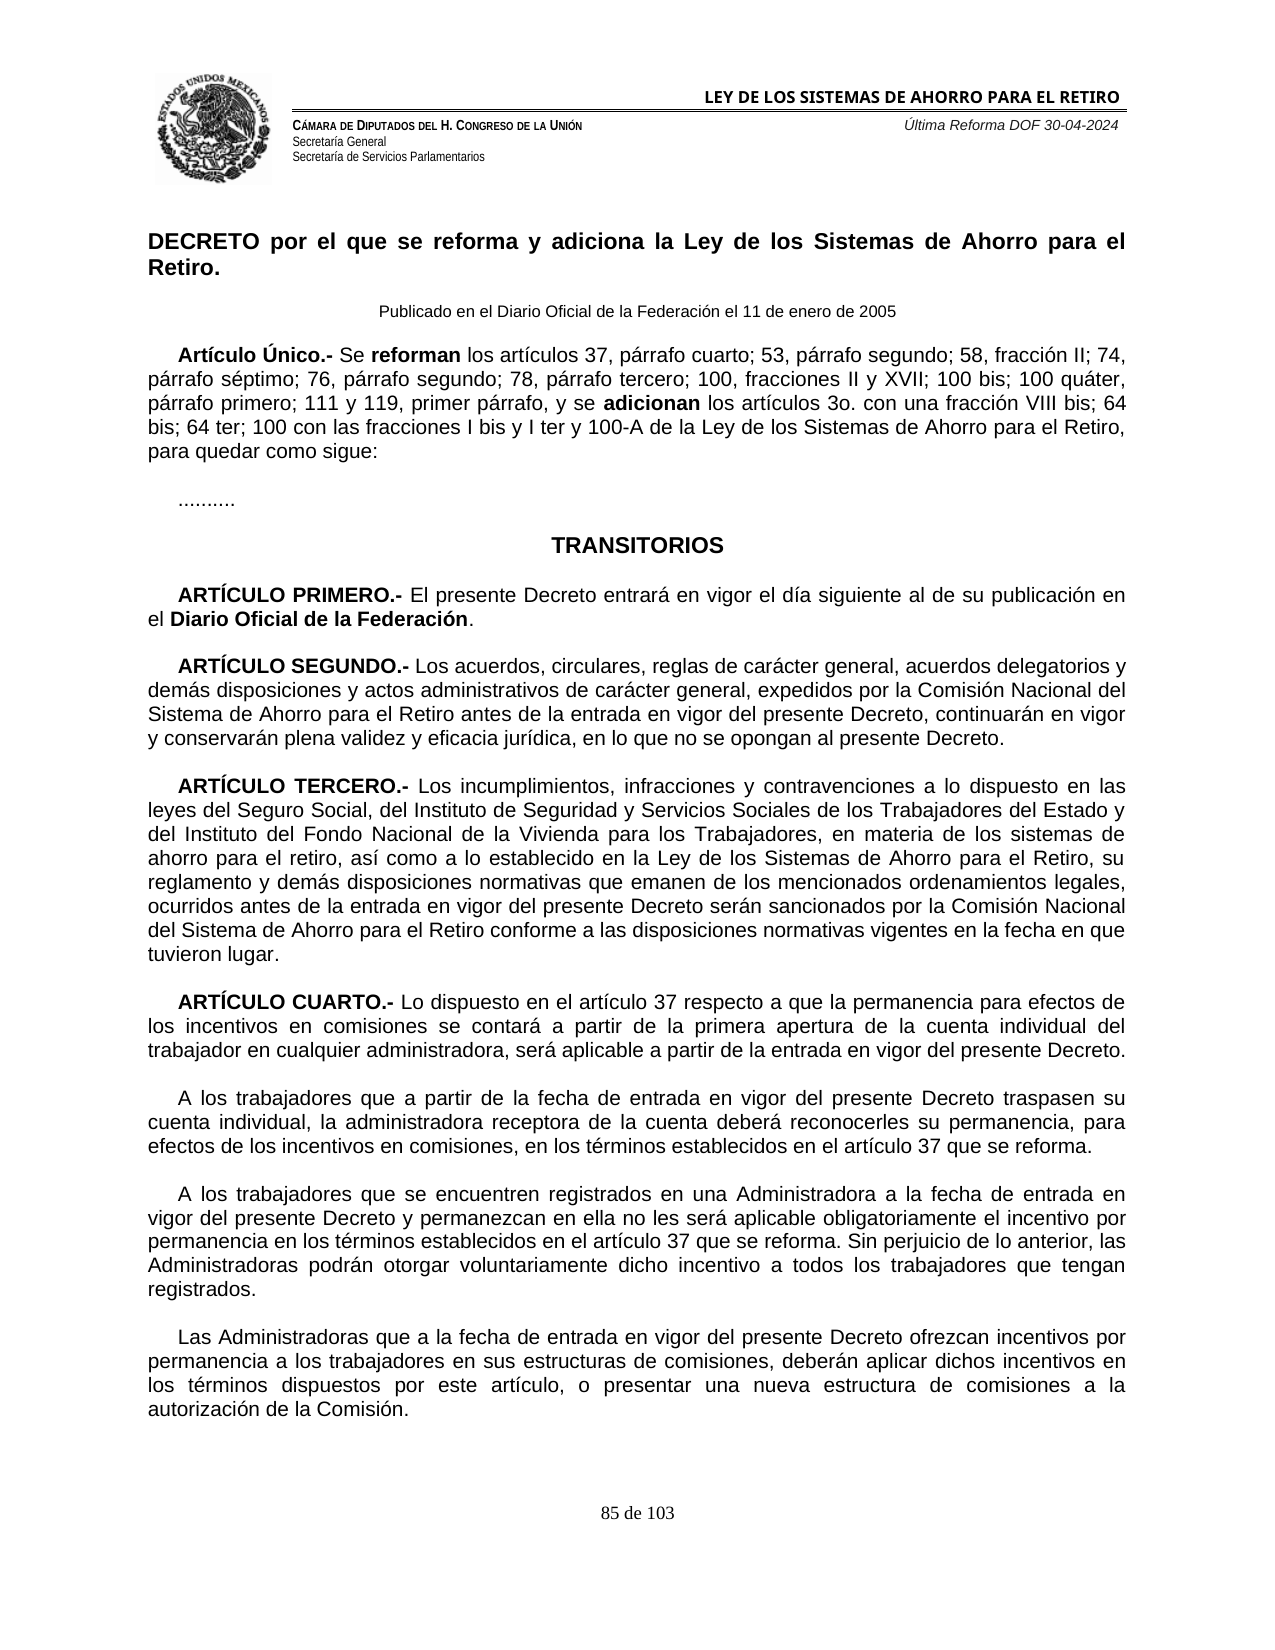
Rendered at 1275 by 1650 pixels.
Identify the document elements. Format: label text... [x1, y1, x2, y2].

text Las Administradoras que a la fecha de entrada en vigor del presente Decreto ofrezcan incentivos por permanencia a los trabajadores en sus estructuras de comisiones, deberán aplicar dichos incentivos en los términos dispuestos por este artículo, o presentar una nueva estructura de comisiones a la autorización de la Comisión. [148, 1325, 1127, 1421]
text ARTÍCULO TERCERO.- Los incumplimientos, infracciones y contravenciones a lo dispuesto en las leyes del Seguro Social, del Instituto de Seguridad y Servicios Sociales de los Trabajadores del Estado y del Instituto del Fondo Nacional de la Vivienda para los Trabajadores, en materia de los sistemas de ahorro para el retiro, así como a lo establecido en la Ley de los Sistemas de Ahorro para el Retiro, su reglamento y demás disposiciones normativas que emanen de los mencionados ordenamientos legales, ocurridos antes de la entrada en vigor del presente Decreto serán sancionados por la Comisión Nacional del Sistema de Ahorro para el Retiro conforme a las disposiciones normativas vigentes en la fecha en que tuvieron lugar. [148, 774, 1127, 966]
text ARTÍCULO SEGUNDO.- Los acuerdos, circulares, reglas de carácter general, acuerdos delegatorios y demás disposiciones y actos administrativos de carácter general, expedidos por la Comisión Nacional del Sistema de Ahorro para el Retiro antes de la entrada en vigor del presente Decreto, continuarán en vigor y conservarán plena validez y eficacia jurídica, en lo que no se opongan al presente Decreto. [148, 654, 1127, 750]
text Publicado en el Diario Oficial de la Federación el 11 de enero de 2005 [148, 302, 1127, 321]
text DECRETO por el que se reforma y adiciona la Ley de los Sistemas de Ahorro para el Retiro. [148, 228, 1127, 281]
text A los trabajadores que se encuentren registrados en una Administradora a la fecha de entrada en vigor del presente Decreto y permanezcan en ella no les será aplicable obligatoriamente el incentivo por permanencia en los términos establecidos en el artículo 37 que se reforma. Sin perjuicio de lo anterior, las Administradoras podrán otorgar voluntariamente dicho incentivo a todos los trabajadores que tengan registrados. [148, 1181, 1127, 1301]
text TRANSITORIOS [148, 532, 1127, 558]
text ARTÍCULO PRIMERO.- El presente Decreto entrará en vigor el día siguiente al de su publicación en el Diario Oficial de la Federación. [148, 582, 1127, 630]
text A los trabajadores que a partir de la fecha de entrada en vigor del presente Decreto traspasen su cuenta individual, la administradora receptora de la cuenta deberá reconocerles su permanencia, para efectos de los incentivos en comisiones, en los términos establecidos en el artículo 37 que se reforma. [148, 1086, 1127, 1157]
text ARTÍCULO CUARTO.- Lo dispuesto en el artículo 37 respecto a que la permanencia para efectos de los incentivos en comisiones se contará a partir de la primera apertura de la cuenta individual del trabajador en cualquier administradora, será aplicable a partir de la entrada en vigor del presente Decreto. [148, 990, 1127, 1062]
text .......... [148, 487, 1127, 511]
text Artículo Único.- Se reforman los artículos 37, párrafo cuarto; 53, párrafo segundo; 58, fracción II; 74, párrafo séptimo; 76, párrafo segundo; 78, párrafo tercero; 100, fracciones II y XVII; 100 bis; 100 quáter, párrafo primero; 111 y 119, primer párrafo, y se adicionan los artículos 3o. con una fracción VIII bis; 64 bis; 64 ter; 100 con las fracciones I bis y I ter y 100-A de la Ley de los Sistemas de Ahorro para el Retiro, para quedar como sigue: [148, 343, 1127, 463]
